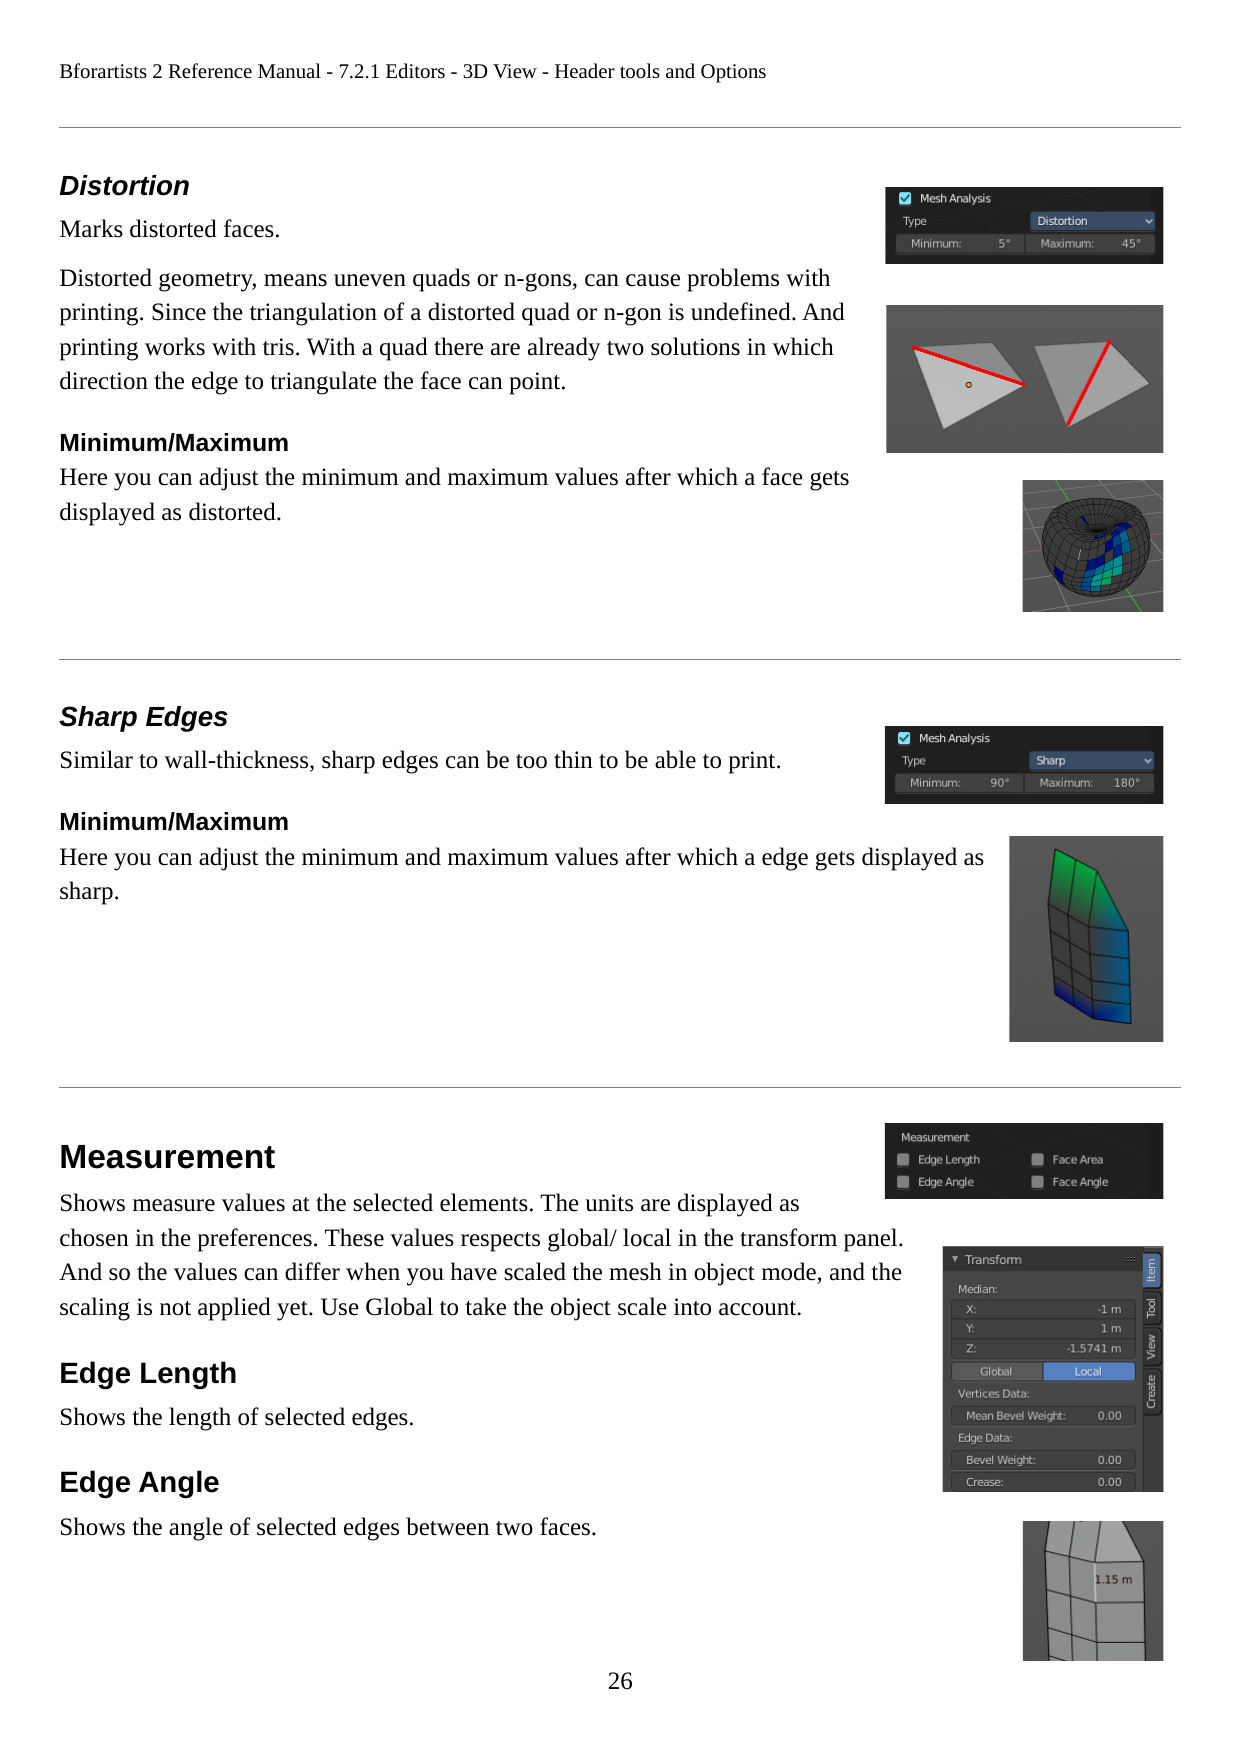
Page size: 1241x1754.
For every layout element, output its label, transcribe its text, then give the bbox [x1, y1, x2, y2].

subtitle Edge Length [59, 1356, 942, 1389]
subtitle Edge Angle [59, 1465, 1181, 1499]
subtitle Distortion [59, 169, 1181, 201]
subtitle Measurement [59, 1137, 884, 1176]
text [1164, 214, 1181, 242]
subtitle Sharp Edges [59, 701, 1181, 733]
subtitle [1164, 1137, 1181, 1176]
picture [885, 187, 1164, 264]
subtitle Minimum/Maximum [59, 807, 1181, 835]
picture [1022, 480, 1164, 612]
text Here you can adjust the minimum and maximum values after which a edge gets displayed as sharp. [59, 842, 1009, 905]
text Shows measure values at the selected elements. The units are displayed as chosen in the preferences. These values respects global/ local in the transform panel. And so the values can differ when you have scaled the mesh in object mode, and the scaling is not applied yet. Use Global to take the object scale into account. [59, 1188, 1181, 1321]
text Distorted geometry, means uneven quads or n-gons, can cause problems with printing. Since the triangulation of a distorted quad or n-gon is undefined. And printing works with tris. With a quad there are already two solutions in which direction the edge to triangulate the face can point. [59, 263, 1181, 395]
text Shows the angle of selected edges between two faces. [59, 1512, 1181, 1540]
subtitle [1164, 1356, 1181, 1389]
text Shows the length of selected edges. [59, 1402, 942, 1431]
picture [884, 726, 1164, 804]
picture [942, 1246, 1164, 1492]
subtitle Minimum/Maximum [59, 428, 1181, 456]
picture [1009, 836, 1164, 1042]
picture [1022, 1521, 1164, 1661]
text Marks distorted faces. [59, 214, 885, 242]
picture [886, 305, 1164, 453]
text Similar to wall-thickness, sharp edges can be too thin to be able to print. [59, 745, 884, 774]
text Here you can adjust the minimum and maximum values after which a face gets displayed as distorted. [59, 462, 1181, 526]
